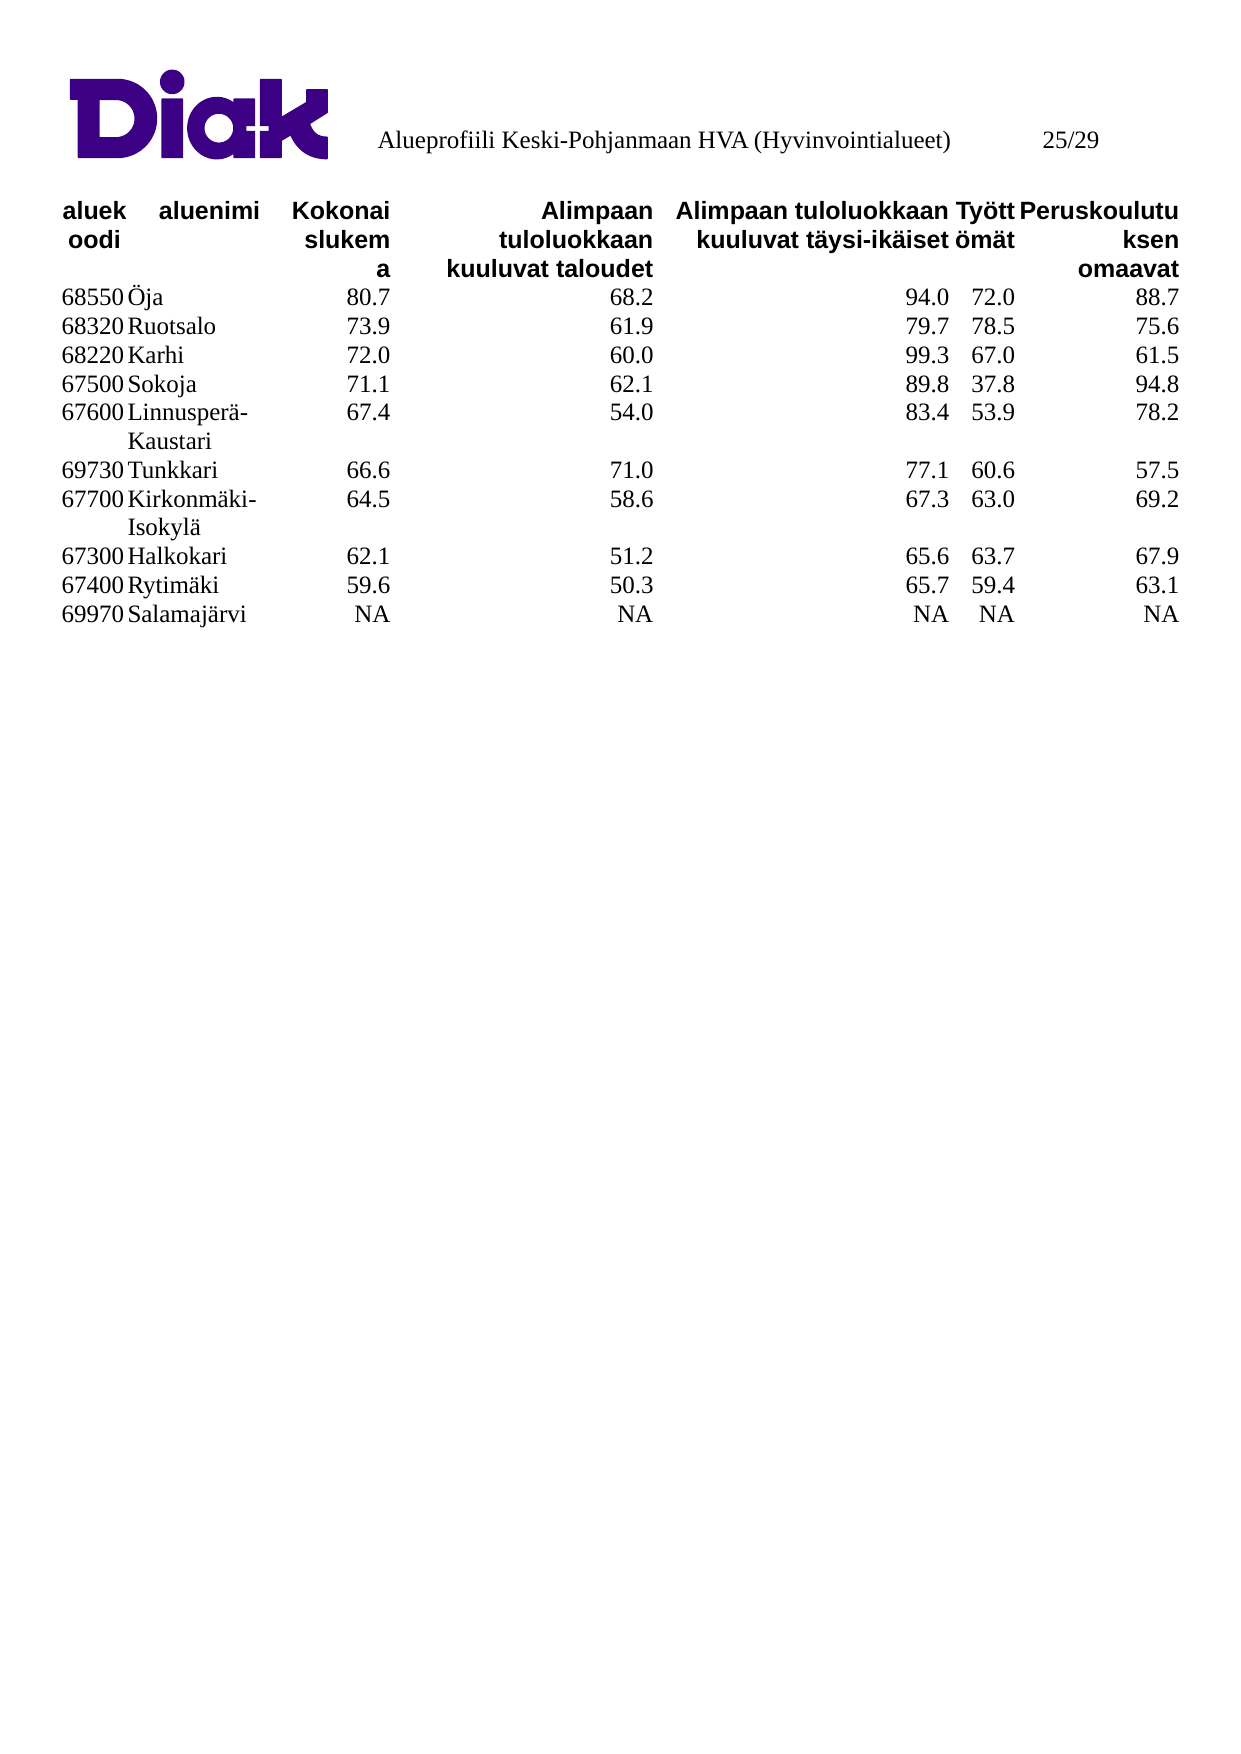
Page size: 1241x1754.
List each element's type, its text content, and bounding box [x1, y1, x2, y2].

table_cell 67500 [61, 369, 127, 397]
table_cell 54.0 [390, 398, 653, 455]
table_cell 63.0 [949, 484, 1015, 541]
table_cell 51.2 [390, 541, 653, 570]
table_cell 71.1 [291, 369, 390, 397]
table_cell NA [291, 599, 390, 627]
table_cell Linnusperä-Kaustari [127, 398, 291, 455]
table_cell 59.4 [949, 570, 1015, 599]
table_cell 69730 [61, 455, 127, 484]
table_cell 78.5 [949, 311, 1015, 340]
table_cell 94.0 [653, 283, 949, 311]
table_header Kokonaislukema [291, 196, 390, 282]
table_cell 65.6 [653, 541, 949, 570]
table_header aluekoodi [61, 196, 127, 282]
table_cell 37.8 [949, 369, 1015, 397]
table_cell 71.0 [390, 455, 653, 484]
table_cell 61.5 [1015, 340, 1179, 369]
table_cell 68320 [61, 311, 127, 340]
table_cell 89.8 [653, 369, 949, 397]
table_cell 57.5 [1015, 455, 1179, 484]
table_cell NA [949, 599, 1015, 627]
table_cell 59.6 [291, 570, 390, 599]
table_cell 80.7 [291, 283, 390, 311]
table_cell 67400 [61, 570, 127, 599]
table_cell NA [653, 599, 949, 627]
table_cell 60.0 [390, 340, 653, 369]
table_cell 72.0 [291, 340, 390, 369]
table_cell NA [1015, 599, 1179, 627]
table_cell 50.3 [390, 570, 653, 599]
table_cell 77.1 [653, 455, 949, 484]
table_cell 79.7 [653, 311, 949, 340]
table_cell 67.4 [291, 398, 390, 455]
table_header Alimpaan tuloluokkaan kuuluvat taloudet [390, 196, 653, 282]
table_cell 69.2 [1015, 484, 1179, 541]
table_cell 66.6 [291, 455, 390, 484]
table_header Työttömät [949, 196, 1015, 282]
table_cell 78.2 [1015, 398, 1179, 455]
table_cell 94.8 [1015, 369, 1179, 397]
table_cell 83.4 [653, 398, 949, 455]
table_cell Rytimäki [127, 570, 291, 599]
table_cell 67600 [61, 398, 127, 455]
table_cell Tunkkari [127, 455, 291, 484]
table_cell 53.9 [949, 398, 1015, 455]
table_cell Kirkonmäki-Isokylä [127, 484, 291, 541]
table_cell 60.6 [949, 455, 1015, 484]
table_cell 67700 [61, 484, 127, 541]
table_cell 99.3 [653, 340, 949, 369]
table_cell 72.0 [949, 283, 1015, 311]
table_cell Sokoja [127, 369, 291, 397]
table_cell 68.2 [390, 283, 653, 311]
table_cell 67300 [61, 541, 127, 570]
table_cell 68550 [61, 283, 127, 311]
table_cell 73.9 [291, 311, 390, 340]
table_cell 67.0 [949, 340, 1015, 369]
table_cell 62.1 [390, 369, 653, 397]
table_cell Salamajärvi [127, 599, 291, 627]
table_cell 65.7 [653, 570, 949, 599]
table_cell NA [390, 599, 653, 627]
table_cell 62.1 [291, 541, 390, 570]
table_cell 58.6 [390, 484, 653, 541]
table_cell 63.7 [949, 541, 1015, 570]
table_cell 67.9 [1015, 541, 1179, 570]
table_cell 64.5 [291, 484, 390, 541]
table_cell Karhi [127, 340, 291, 369]
table_cell 88.7 [1015, 283, 1179, 311]
table_cell Öja [127, 283, 291, 311]
table_cell 63.1 [1015, 570, 1179, 599]
table_cell Halkokari [127, 541, 291, 570]
table_cell 69970 [61, 599, 127, 627]
table_cell Ruotsalo [127, 311, 291, 340]
table_header aluenimi [127, 196, 291, 282]
table_cell 75.6 [1015, 311, 1179, 340]
table_cell 61.9 [390, 311, 653, 340]
table_cell 67.3 [653, 484, 949, 541]
table_header Alimpaan tuloluokkaan kuuluvat täysi-ikäiset [653, 196, 949, 282]
table_cell 68220 [61, 340, 127, 369]
table_header Peruskoulutuksen omaavat [1015, 196, 1179, 282]
